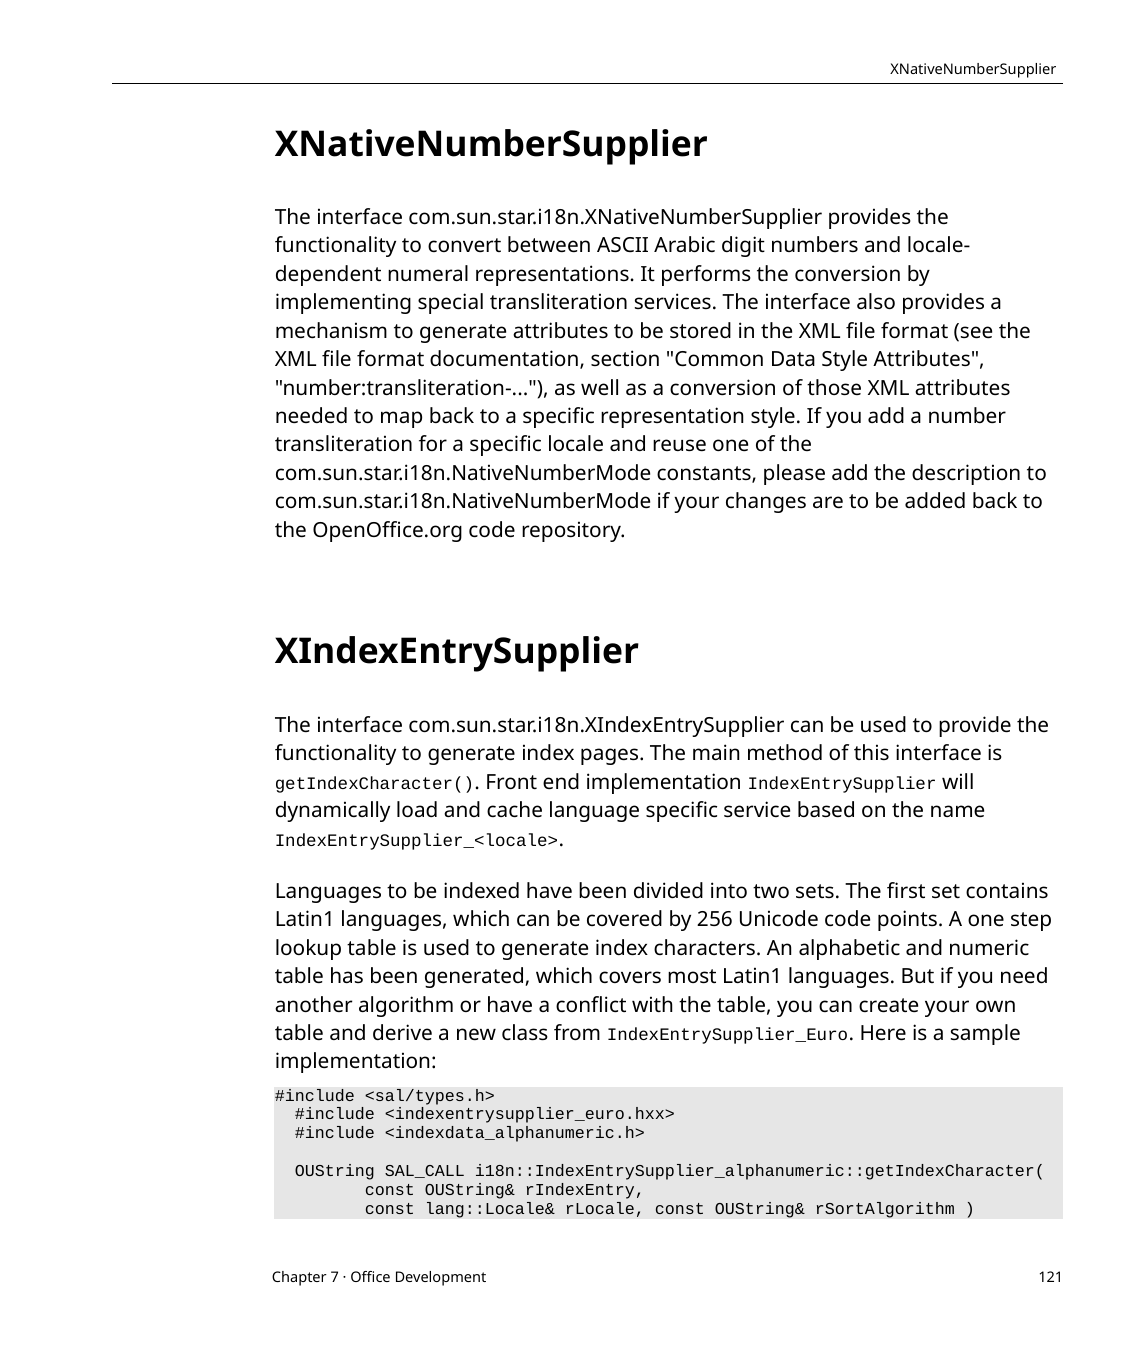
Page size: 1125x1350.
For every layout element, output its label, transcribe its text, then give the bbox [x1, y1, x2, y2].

text Languages to be indexed have been divided into two sets. The first set contains Latin1 languages, which can be covered by 256 Unicode code points. A one step lookup table is used to generate index characters. An alphabetic and numeric table has been generated, which covers most Latin1 languages. But if you need another algorithm or have a conflict with the table, you can create your own table and derive a new class from IndexEntrySupplier_Euro. Here is a sample implementation: [274, 876, 1063, 1075]
text The interface com.sun.star.i18n.XNativeNumberSupplier provides the functionality to convert between ASCII Arabic digit numbers and locale-dependent numeral representations. It performs the conversion by implementing special transliteration services. The interface also provides a mechanism to generate attributes to be stored in the XML file format (see the XML file format documentation, section "Common Data Style Attributes", "number:transliteration-..."), as well as a conversion of those XML attributes needed to map back to a specific representation style. If you add a number transliteration for a specific locale and reuse one of the com.sun.star.i18n.NativeNumberMode constants, please add the description to com.sun.star.i18n.NativeNumberMode if your changes are to be added back to the OpenOffice.org code repository. [274, 202, 1063, 543]
subtitle XNativeNumberSupplier [274, 118, 1063, 166]
text #include <sal/types.h> #include <indexentrysupplier_euro.hxx> #include <indexdata_alphanumeric.h> OUString SAL_CALL i18n::IndexEntrySupplier_alphanumeric::getIndexCharacter( const OUString& rIndexEntry, const lang::Locale& rLocale, const OUString& rSortAlgorithm ) [274, 1087, 1063, 1219]
text The interface com.sun.star.i18n.XIndexEntrySupplier can be used to provide the functionality to generate index pages. The main method of this interface is getIndexCharacter(). Front end implementation IndexEntrySupplier will dynamically load and cache language specific service based on the name IndexEntrySupplier_<locale>. [274, 710, 1063, 852]
subtitle XIndexEntrySupplier [274, 626, 1063, 674]
